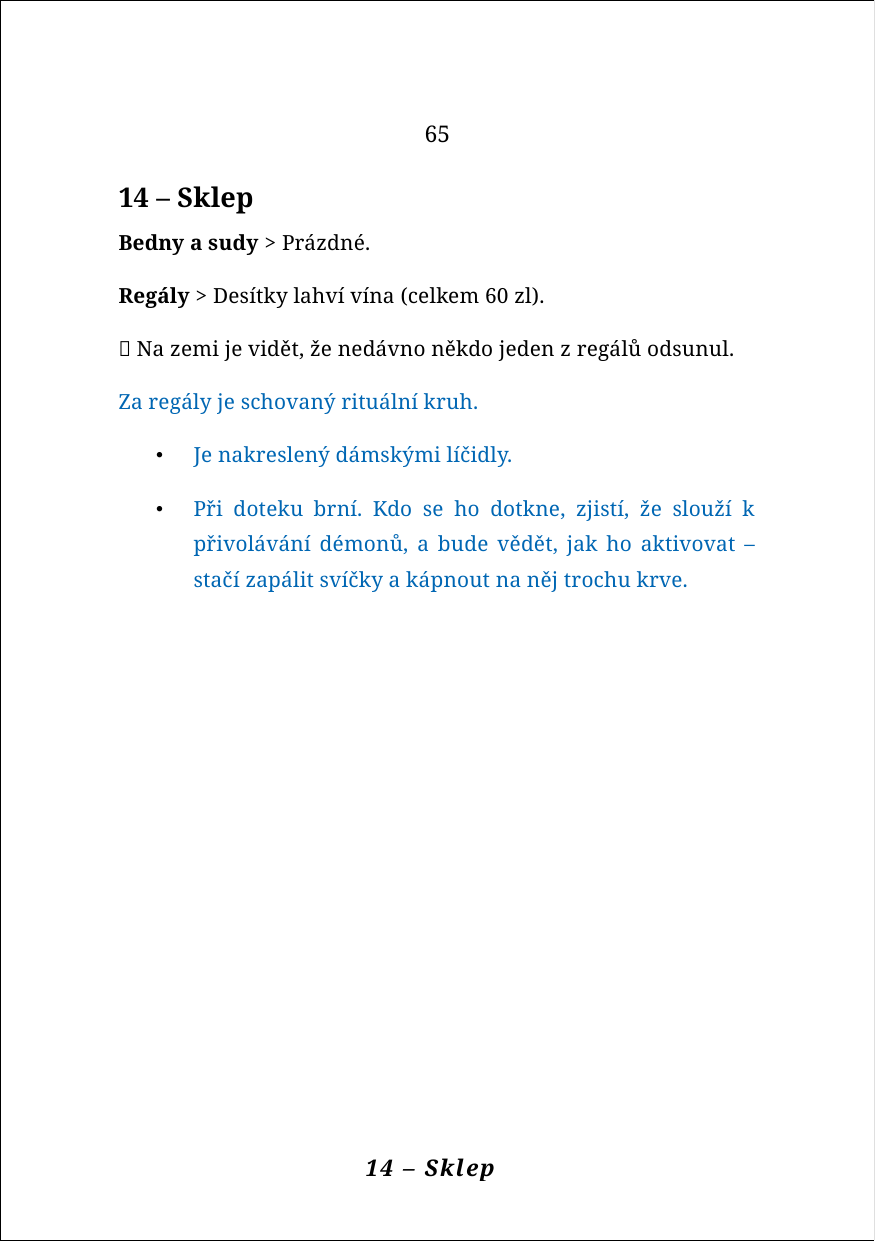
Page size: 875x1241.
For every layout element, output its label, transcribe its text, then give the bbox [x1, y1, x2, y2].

text Bedny a sudy > Prázdné. [118, 228, 756, 256]
list Je nakreslený dámskými líčidly. [156, 441, 756, 469]
list Při doteku brní. Kdo se ho dotkne, zjistí, že slouží k přivolávání démonů, a bude vědět, jak ho aktivovat – stačí zapálit svíčky a kápnout na něj trochu krve. [156, 494, 756, 593]
text 👣 Na zemi je vidět, že nedávno někdo jeden z regálů odsunul. [118, 334, 756, 362]
text Za regály je schovaný rituální kruh. [118, 387, 756, 416]
subtitle 14 – Sklep [118, 179, 756, 216]
text Regály > Desítky lahví vína (celkem 60 zl). [118, 281, 756, 309]
